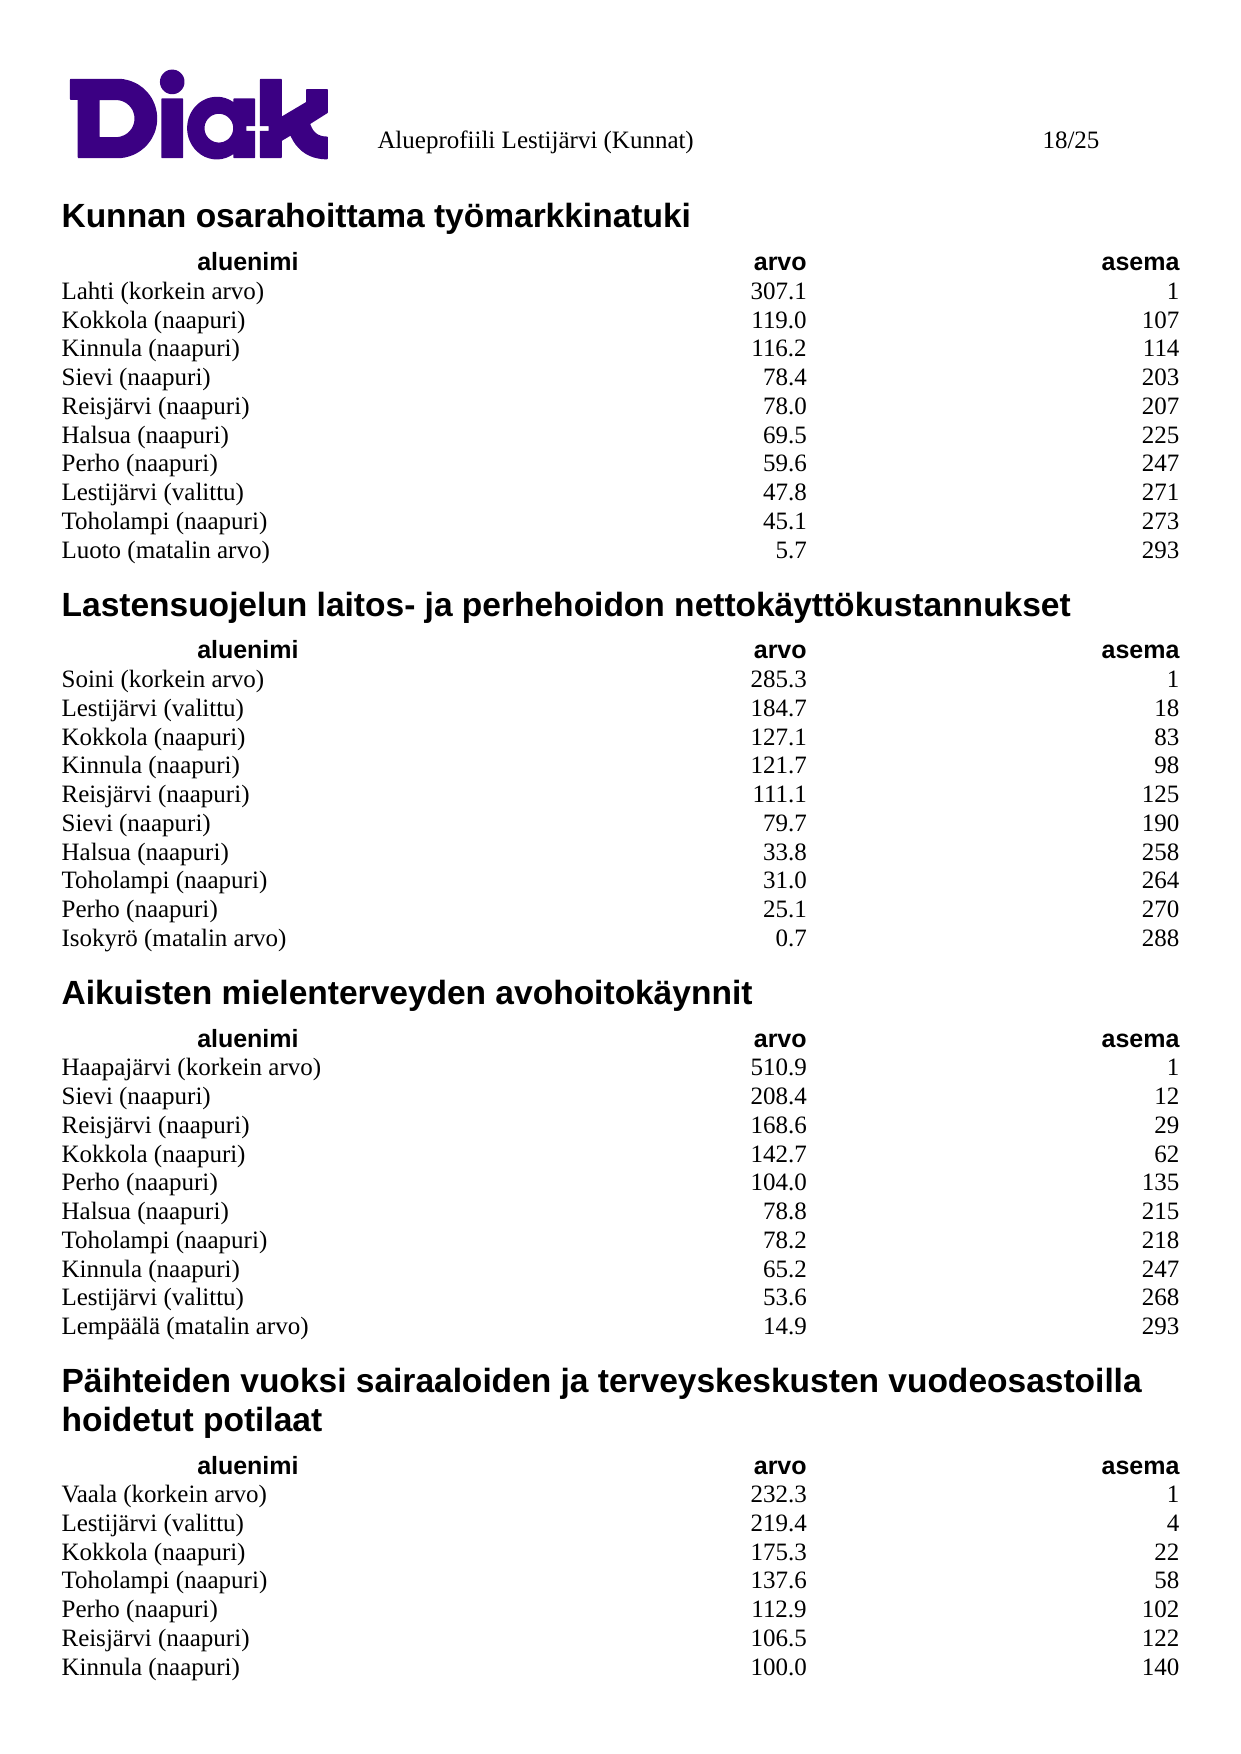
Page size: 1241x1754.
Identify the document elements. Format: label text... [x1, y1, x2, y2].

subtitle Päihteiden vuoksi sairaaloiden ja terveyskeskusten vuodeosastoilla hoidetut potilaat [61, 1361, 1179, 1438]
table_cell 122 [806, 1623, 1179, 1652]
table_cell Kokkola (naapuri) [61, 1537, 434, 1566]
table_cell Lestijärvi (valittu) [61, 693, 434, 722]
subtitle Aikuisten mielenterveyden avohoitokäynnit [61, 973, 1179, 1011]
table_cell 106.5 [434, 1623, 806, 1652]
table_cell 0.7 [434, 923, 806, 952]
table_cell Reisjärvi (naapuri) [61, 391, 434, 420]
table_cell 111.1 [434, 779, 806, 808]
table_cell 78.2 [434, 1225, 806, 1254]
table_cell Haapajärvi (korkein arvo) [61, 1053, 434, 1081]
table_cell Sievi (naapuri) [61, 808, 434, 837]
table_cell 270 [806, 894, 1179, 923]
table_cell 25.1 [434, 894, 806, 923]
table_cell 83 [806, 722, 1179, 751]
table_cell Toholampi (naapuri) [61, 1225, 434, 1254]
table_cell 119.0 [434, 305, 806, 333]
table_cell 127.1 [434, 722, 806, 751]
table_cell 79.7 [434, 808, 806, 837]
table_cell Reisjärvi (naapuri) [61, 1623, 434, 1652]
table_cell Kokkola (naapuri) [61, 1139, 434, 1167]
table_cell Kokkola (naapuri) [61, 722, 434, 751]
table_cell 59.6 [434, 449, 806, 477]
table_cell Perho (naapuri) [61, 449, 434, 477]
table_header arvo [434, 636, 806, 664]
table_header asema [806, 247, 1179, 276]
table_cell Kinnula (naapuri) [61, 334, 434, 362]
table_cell 293 [806, 1311, 1179, 1340]
table_cell 1 [806, 1479, 1179, 1508]
table_cell 62 [806, 1139, 1179, 1167]
table_cell 219.4 [434, 1508, 806, 1537]
table_header aluenimi [61, 1451, 434, 1479]
table_cell 208.4 [434, 1081, 806, 1110]
table_cell 14.9 [434, 1311, 806, 1340]
table_cell 218 [806, 1225, 1179, 1254]
subtitle Kunnan osarahoittama työmarkkinatuki [61, 196, 1179, 235]
table_cell Reisjärvi (naapuri) [61, 779, 434, 808]
table_cell 190 [806, 808, 1179, 837]
table_cell Lestijärvi (valittu) [61, 1508, 434, 1537]
table_cell 121.7 [434, 751, 806, 779]
table_cell 307.1 [434, 276, 806, 305]
table_cell Toholampi (naapuri) [61, 1566, 434, 1594]
table_cell 125 [806, 779, 1179, 808]
table_cell 22 [806, 1537, 1179, 1566]
table_cell 285.3 [434, 664, 806, 693]
table_cell 45.1 [434, 506, 806, 535]
table_cell 258 [806, 837, 1179, 866]
table_cell 4 [806, 1508, 1179, 1537]
table_cell 203 [806, 362, 1179, 391]
table_cell 232.3 [434, 1479, 806, 1508]
table_cell 510.9 [434, 1053, 806, 1081]
table_cell 142.7 [434, 1139, 806, 1167]
table_cell 18 [806, 693, 1179, 722]
table_cell 114 [806, 334, 1179, 362]
table_cell 29 [806, 1110, 1179, 1139]
table_header asema [806, 636, 1179, 664]
table_cell 207 [806, 391, 1179, 420]
table_cell Vaala (korkein arvo) [61, 1479, 434, 1508]
table_cell 175.3 [434, 1537, 806, 1566]
table_cell Halsua (naapuri) [61, 1196, 434, 1225]
table_cell 5.7 [434, 535, 806, 563]
subtitle Lastensuojelun laitos- ja perhehoidon nettokäyttökustannukset [61, 584, 1179, 623]
table_cell Sievi (naapuri) [61, 1081, 434, 1110]
table_cell Sievi (naapuri) [61, 362, 434, 391]
table_cell Toholampi (naapuri) [61, 506, 434, 535]
table_cell 53.6 [434, 1283, 806, 1311]
table_cell Soini (korkein arvo) [61, 664, 434, 693]
table_cell Kinnula (naapuri) [61, 1652, 434, 1681]
table_cell 78.8 [434, 1196, 806, 1225]
table_cell 112.9 [434, 1594, 806, 1623]
table_cell 1 [806, 1053, 1179, 1081]
table_cell 1 [806, 664, 1179, 693]
table_header asema [806, 1451, 1179, 1479]
table_cell 100.0 [434, 1652, 806, 1681]
table_cell 273 [806, 506, 1179, 535]
table_cell Toholampi (naapuri) [61, 866, 434, 894]
table_cell 116.2 [434, 334, 806, 362]
table_cell Reisjärvi (naapuri) [61, 1110, 434, 1139]
table_cell Kinnula (naapuri) [61, 751, 434, 779]
table_cell 12 [806, 1081, 1179, 1110]
table_header aluenimi [61, 1024, 434, 1052]
table_cell 33.8 [434, 837, 806, 866]
table_cell 293 [806, 535, 1179, 563]
table_header asema [806, 1024, 1179, 1052]
table_cell Halsua (naapuri) [61, 837, 434, 866]
table_cell Perho (naapuri) [61, 1168, 434, 1196]
table_header aluenimi [61, 247, 434, 276]
table_cell Halsua (naapuri) [61, 420, 434, 448]
table_cell Kinnula (naapuri) [61, 1254, 434, 1282]
table_cell Lestijärvi (valittu) [61, 1283, 434, 1311]
table_cell 102 [806, 1594, 1179, 1623]
table_cell 247 [806, 449, 1179, 477]
table_cell 168.6 [434, 1110, 806, 1139]
table_cell Lempäälä (matalin arvo) [61, 1311, 434, 1340]
table_cell 288 [806, 923, 1179, 952]
table_cell Luoto (matalin arvo) [61, 535, 434, 563]
table_header aluenimi [61, 636, 434, 664]
table_cell 271 [806, 477, 1179, 506]
table_cell 104.0 [434, 1168, 806, 1196]
table_cell 65.2 [434, 1254, 806, 1282]
table_cell 78.0 [434, 391, 806, 420]
table_cell 58 [806, 1566, 1179, 1594]
table_cell Lahti (korkein arvo) [61, 276, 434, 305]
table_cell Isokyrö (matalin arvo) [61, 923, 434, 952]
table_cell Perho (naapuri) [61, 894, 434, 923]
table_cell 47.8 [434, 477, 806, 506]
table_header arvo [434, 1451, 806, 1479]
table_header arvo [434, 1024, 806, 1052]
table_cell 140 [806, 1652, 1179, 1681]
table_cell Perho (naapuri) [61, 1594, 434, 1623]
table_cell 225 [806, 420, 1179, 448]
table_cell 184.7 [434, 693, 806, 722]
table_cell Lestijärvi (valittu) [61, 477, 434, 506]
table_cell 69.5 [434, 420, 806, 448]
table_cell 78.4 [434, 362, 806, 391]
table_cell 268 [806, 1283, 1179, 1311]
table_header arvo [434, 247, 806, 276]
table_cell 137.6 [434, 1566, 806, 1594]
table_cell 264 [806, 866, 1179, 894]
table_cell 1 [806, 276, 1179, 305]
table_cell 98 [806, 751, 1179, 779]
table_cell 135 [806, 1168, 1179, 1196]
table_cell 215 [806, 1196, 1179, 1225]
table_cell 107 [806, 305, 1179, 333]
table_cell 247 [806, 1254, 1179, 1282]
table_cell Kokkola (naapuri) [61, 305, 434, 333]
table_cell 31.0 [434, 866, 806, 894]
